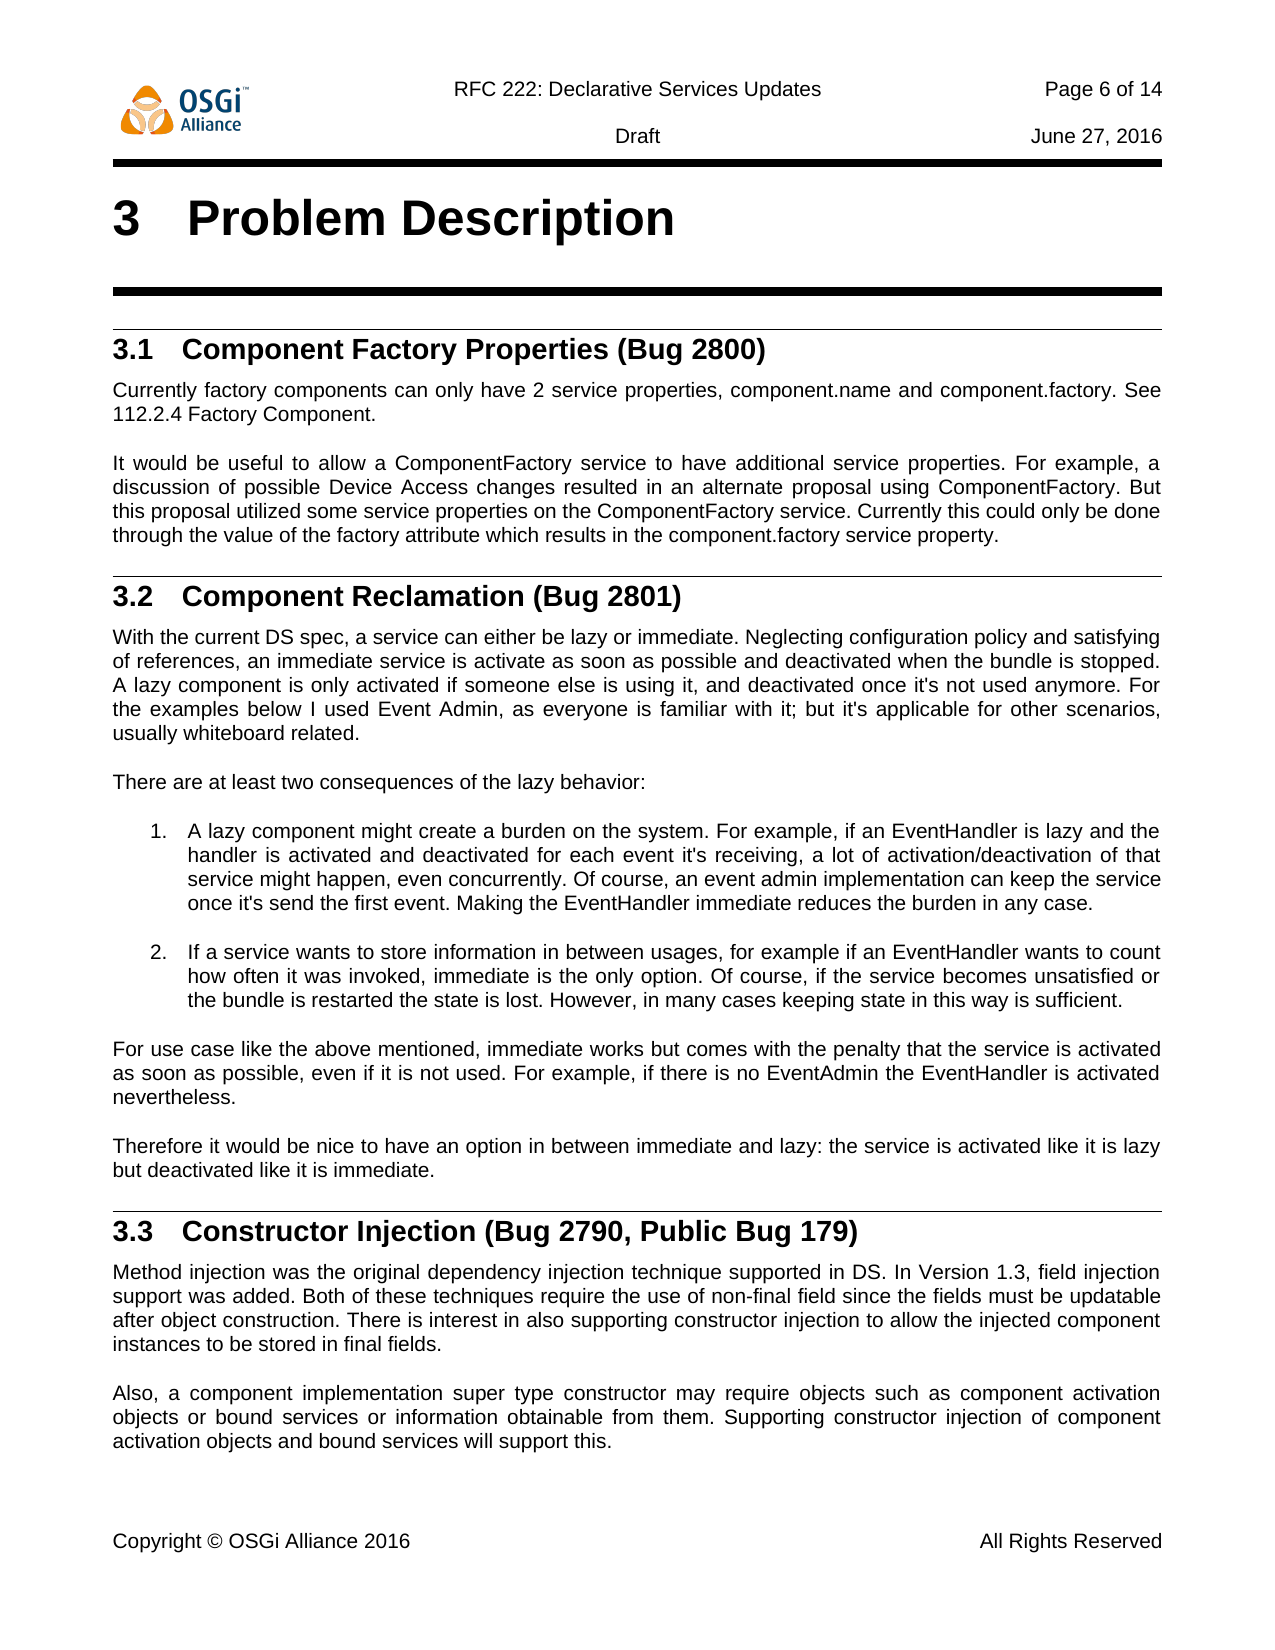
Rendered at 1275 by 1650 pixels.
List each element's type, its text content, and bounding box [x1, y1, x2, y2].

text Therefore it would be nice to have an option in between immediate and lazy: the service is activated like it is lazy but deactivated like it is immediate. [112, 1133, 1162, 1181]
text There are at least two consequences of the lazy behavior: [112, 770, 1162, 794]
subtitle Component Factory Properties (Bug 2800) [112, 330, 1162, 366]
list If a service wants to store information in between usages, for example if an EventHandler wants to count how often it was invoked, immediate is the only option. Of course, if the service becomes unsatisfied or the bundle is restarted the state is lost. However, in many cases keeping state in this way is sufficient. [150, 940, 1162, 1012]
subtitle Component Reclamation (Bug 2801) [112, 577, 1162, 613]
subtitle Problem Description [112, 160, 1162, 296]
text Also, a component implementation super type constructor may require objects such as component activation objects or bound services or information obtainable from them. Supporting constructor injection of component activation objects and bound services will support this. [112, 1381, 1162, 1452]
text It would be useful to allow a ComponentFactory service to have additional service properties. For example, a discussion of possible Device Access changes resulted in an alternate proposal using ComponentFactory. But this proposal utilized some service properties on the ComponentFactory service. Currently this could only be done through the value of the factory attribute which results in the component.factory service property. [112, 451, 1162, 547]
text Method injection was the original dependency injection technique supported in DS. In Version 1.3, field injection support was added. Both of these techniques require the use of non-final field since the fields must be updatable after object construction. There is interest in also supporting constructor injection to allow the injected component instances to be stored in final fields. [112, 1260, 1162, 1356]
picture [113, 78, 257, 142]
text With the current DS spec, a service can either be lazy or immediate. Neglecting configuration policy and satisfying of references, an immediate service is activate as soon as possible and deactivated when the bundle is stopped. A lazy component is only activated if someone else is using it, and deactivated once it's not used anymore. For the examples below I used Event Admin, as everyone is familiar with it; but it's applicable for other scenarios, usually whiteboard related. [112, 625, 1162, 745]
subtitle Constructor Injection (Bug 2790, Public Bug 179) [112, 1212, 1162, 1247]
text For use case like the above mentioned, immediate works but comes with the penalty that the service is activated as soon as possible, even if it is not used. For example, if there is no EventAdmin the EventHandler is activated nevertheless. [112, 1037, 1162, 1108]
text Currently factory components can only have 2 service properties, component.name and component.factory. See 112.2.4 Factory Component. [112, 378, 1162, 426]
list A lazy component might create a burden on the system. For example, if an EventHandler is lazy and the handler is activated and deactivated for each event it's receiving, a lot of activation/deactivation of that service might happen, even concurrently. Of course, an event admin implementation can keep the service once it's send the first event. Making the EventHandler immediate reduces the burden in any case. [150, 819, 1162, 915]
